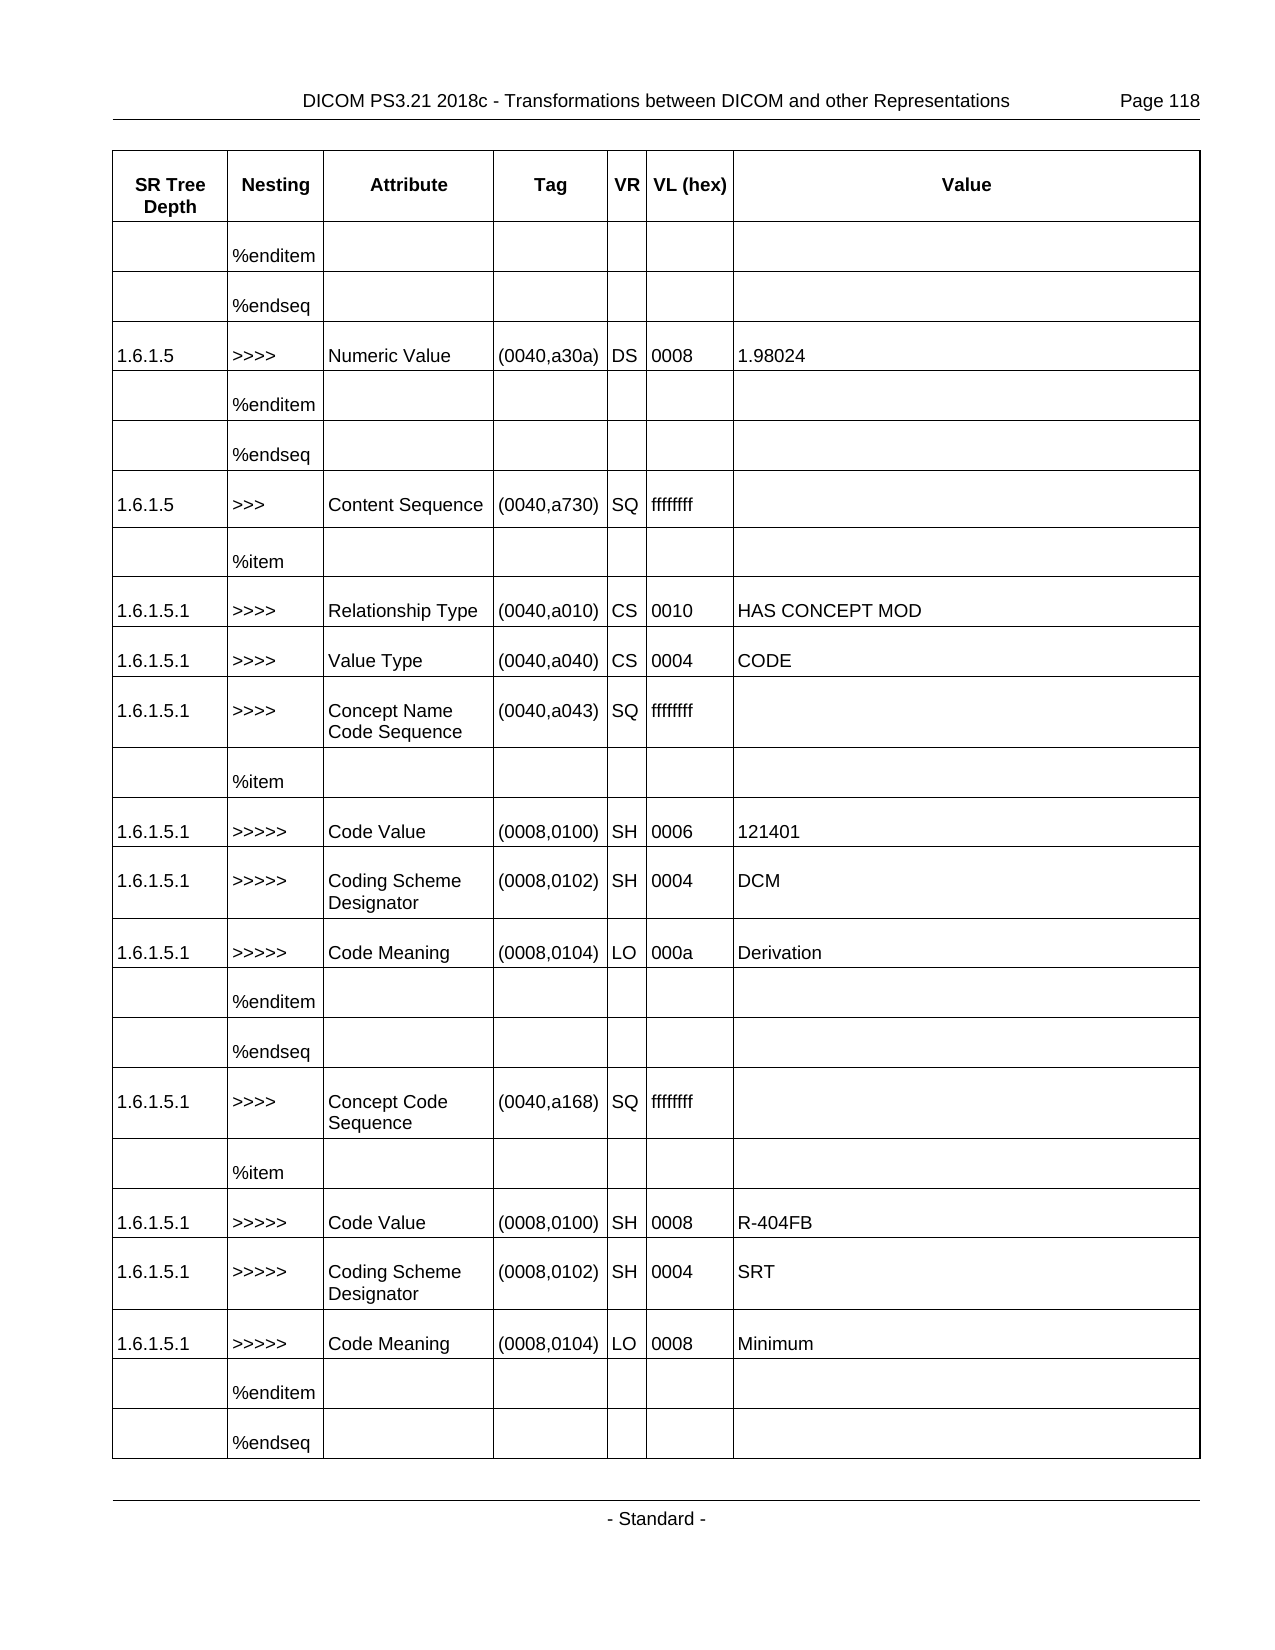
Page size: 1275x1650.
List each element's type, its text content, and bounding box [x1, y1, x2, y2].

table_cell >>> [228, 471, 323, 527]
table_cell [494, 1139, 607, 1187]
table_cell [494, 1359, 607, 1408]
table_cell [734, 1139, 1199, 1187]
table_cell [734, 421, 1199, 470]
table_cell 1.6.1.5.1 [113, 1238, 227, 1308]
table_cell [113, 421, 227, 470]
table_cell %item [228, 528, 323, 576]
table_cell 0006 [647, 798, 733, 846]
table_cell Code Meaning [324, 1310, 493, 1358]
table_cell 0004 [647, 847, 733, 917]
table_cell [324, 1139, 493, 1187]
table_cell [734, 1018, 1199, 1067]
table_cell SQ [608, 1068, 646, 1138]
table_cell 0008 [647, 322, 733, 370]
table_cell Numeric Value [324, 322, 493, 370]
table_cell >>>>> [228, 798, 323, 846]
table_cell [647, 748, 733, 797]
table_cell CS [608, 627, 646, 676]
table_cell [647, 222, 733, 271]
table_cell (0040,a010) [494, 577, 607, 626]
table_cell DCM [734, 847, 1199, 917]
table_cell %enditem [228, 371, 323, 420]
table_cell CS [608, 577, 646, 626]
table_cell %endseq [228, 421, 323, 470]
table_cell (0008,0100) [494, 1189, 607, 1237]
table_cell (0040,a040) [494, 627, 607, 676]
table_header SR Tree Depth [113, 151, 227, 221]
table_cell [647, 528, 733, 576]
table_cell 1.6.1.5.1 [113, 1310, 227, 1358]
table_cell >>>>> [228, 1310, 323, 1358]
table_cell >>>> [228, 1068, 323, 1138]
table_cell %enditem [228, 222, 323, 271]
table_cell 1.6.1.5.1 [113, 627, 227, 676]
table_cell Derivation [734, 919, 1199, 967]
table_cell [734, 677, 1199, 747]
table_cell [608, 1139, 646, 1187]
table_cell 0008 [647, 1310, 733, 1358]
table_cell [647, 421, 733, 470]
table_cell [494, 272, 607, 321]
table_cell R-404FB [734, 1189, 1199, 1237]
table_cell [324, 1409, 493, 1457]
table_cell Code Value [324, 1189, 493, 1237]
table_cell CODE [734, 627, 1199, 676]
table_cell (0040,a730) [494, 471, 607, 527]
table_cell ffffffff [647, 471, 733, 527]
table_cell Code Meaning [324, 919, 493, 967]
table_cell SH [608, 847, 646, 917]
table_cell 1.98024 [734, 322, 1199, 370]
table_cell [647, 1409, 733, 1457]
table_cell %enditem [228, 1359, 323, 1408]
table_cell 1.6.1.5.1 [113, 577, 227, 626]
table_cell %endseq [228, 272, 323, 321]
table_cell Concept Name Code Sequence [324, 677, 493, 747]
table_cell [647, 968, 733, 1017]
table_cell >>>>> [228, 919, 323, 967]
table_cell 1.6.1.5.1 [113, 798, 227, 846]
table_cell (0008,0104) [494, 919, 607, 967]
table_cell 1.6.1.5.1 [113, 847, 227, 917]
table_cell [647, 272, 733, 321]
table_cell >>>> [228, 677, 323, 747]
table_cell %endseq [228, 1018, 323, 1067]
table_cell >>>>> [228, 847, 323, 917]
table_cell [113, 371, 227, 420]
table_cell [647, 1018, 733, 1067]
table_cell >>>>> [228, 1238, 323, 1308]
table_cell [494, 371, 607, 420]
table_cell [113, 528, 227, 576]
table_cell [324, 1018, 493, 1067]
table_cell Coding Scheme Designator [324, 1238, 493, 1308]
table_cell [113, 1359, 227, 1408]
table_cell [608, 528, 646, 576]
table_cell (0040,a168) [494, 1068, 607, 1138]
table_cell [324, 272, 493, 321]
table_cell (0040,a043) [494, 677, 607, 747]
table_cell [324, 968, 493, 1017]
table_cell [324, 222, 493, 271]
table_cell [608, 272, 646, 321]
table_cell [113, 1409, 227, 1457]
table_cell 1.6.1.5.1 [113, 677, 227, 747]
table_cell [608, 222, 646, 271]
table_cell Relationship Type [324, 577, 493, 626]
table_cell Minimum [734, 1310, 1199, 1358]
table_cell SH [608, 1189, 646, 1237]
table_cell %enditem [228, 968, 323, 1017]
table_cell SH [608, 798, 646, 846]
table_cell SH [608, 1238, 646, 1308]
table_cell >>>> [228, 322, 323, 370]
table_cell %item [228, 748, 323, 797]
table_cell Coding Scheme Designator [324, 847, 493, 917]
table_cell [734, 748, 1199, 797]
table_cell [324, 528, 493, 576]
table_cell 0010 [647, 577, 733, 626]
table_cell SQ [608, 471, 646, 527]
table_cell 000a [647, 919, 733, 967]
table_cell [734, 222, 1199, 271]
table_cell 121401 [734, 798, 1199, 846]
table_cell 0008 [647, 1189, 733, 1237]
table_cell [647, 371, 733, 420]
table_cell LO [608, 919, 646, 967]
table_cell SRT [734, 1238, 1199, 1308]
table_cell [734, 1409, 1199, 1457]
table_cell DS [608, 322, 646, 370]
table_header VL (hex) [647, 151, 733, 221]
table_cell [608, 371, 646, 420]
table_cell [734, 968, 1199, 1017]
table_header Tag [494, 151, 607, 221]
table_cell %endseq [228, 1409, 323, 1457]
table_cell [608, 421, 646, 470]
table_cell 1.6.1.5 [113, 322, 227, 370]
table_cell (0040,a30a) [494, 322, 607, 370]
table_cell [113, 272, 227, 321]
table_cell [113, 968, 227, 1017]
table_header VR [608, 151, 646, 221]
table_cell 1.6.1.5.1 [113, 1068, 227, 1138]
table_cell SQ [608, 677, 646, 747]
table_cell [324, 421, 493, 470]
table_cell [113, 1139, 227, 1187]
table_cell (0008,0102) [494, 847, 607, 917]
table_cell [734, 528, 1199, 576]
table_cell [494, 421, 607, 470]
table_header Nesting [228, 151, 323, 221]
table_cell [113, 1018, 227, 1067]
table_cell [494, 748, 607, 797]
table_cell (0008,0102) [494, 1238, 607, 1308]
table_cell [494, 968, 607, 1017]
table_cell >>>> [228, 577, 323, 626]
table_cell ffffffff [647, 1068, 733, 1138]
table_cell [494, 222, 607, 271]
table_cell %item [228, 1139, 323, 1187]
table_cell [608, 1409, 646, 1457]
table_header Value [734, 151, 1199, 221]
table_cell (0008,0104) [494, 1310, 607, 1358]
table_cell [647, 1139, 733, 1187]
table_cell Concept Code Sequence [324, 1068, 493, 1138]
table_cell ffffffff [647, 677, 733, 747]
table_cell 1.6.1.5.1 [113, 919, 227, 967]
table_cell [608, 968, 646, 1017]
table_cell 0004 [647, 1238, 733, 1308]
table_cell >>>> [228, 627, 323, 676]
table_cell 1.6.1.5.1 [113, 1189, 227, 1237]
table_cell [324, 748, 493, 797]
table_cell [324, 1359, 493, 1408]
table_cell (0008,0100) [494, 798, 607, 846]
table_cell [113, 748, 227, 797]
table_cell [734, 1359, 1199, 1408]
table_cell [734, 1068, 1199, 1138]
table_cell HAS CONCEPT MOD [734, 577, 1199, 626]
table_cell [113, 222, 227, 271]
table_cell [494, 528, 607, 576]
table_header Attribute [324, 151, 493, 221]
table_cell [608, 748, 646, 797]
table_cell Value Type [324, 627, 493, 676]
table_cell 0004 [647, 627, 733, 676]
table_cell LO [608, 1310, 646, 1358]
table_cell [494, 1409, 607, 1457]
table_cell >>>>> [228, 1189, 323, 1237]
table_cell [324, 371, 493, 420]
table_cell 1.6.1.5 [113, 471, 227, 527]
table_cell [608, 1359, 646, 1408]
table_cell [734, 471, 1199, 527]
table_cell [647, 1359, 733, 1408]
table_cell Code Value [324, 798, 493, 846]
table_cell [608, 1018, 646, 1067]
table_cell [494, 1018, 607, 1067]
table_cell [734, 371, 1199, 420]
table_cell [734, 272, 1199, 321]
table_cell Content Sequence [324, 471, 493, 527]
